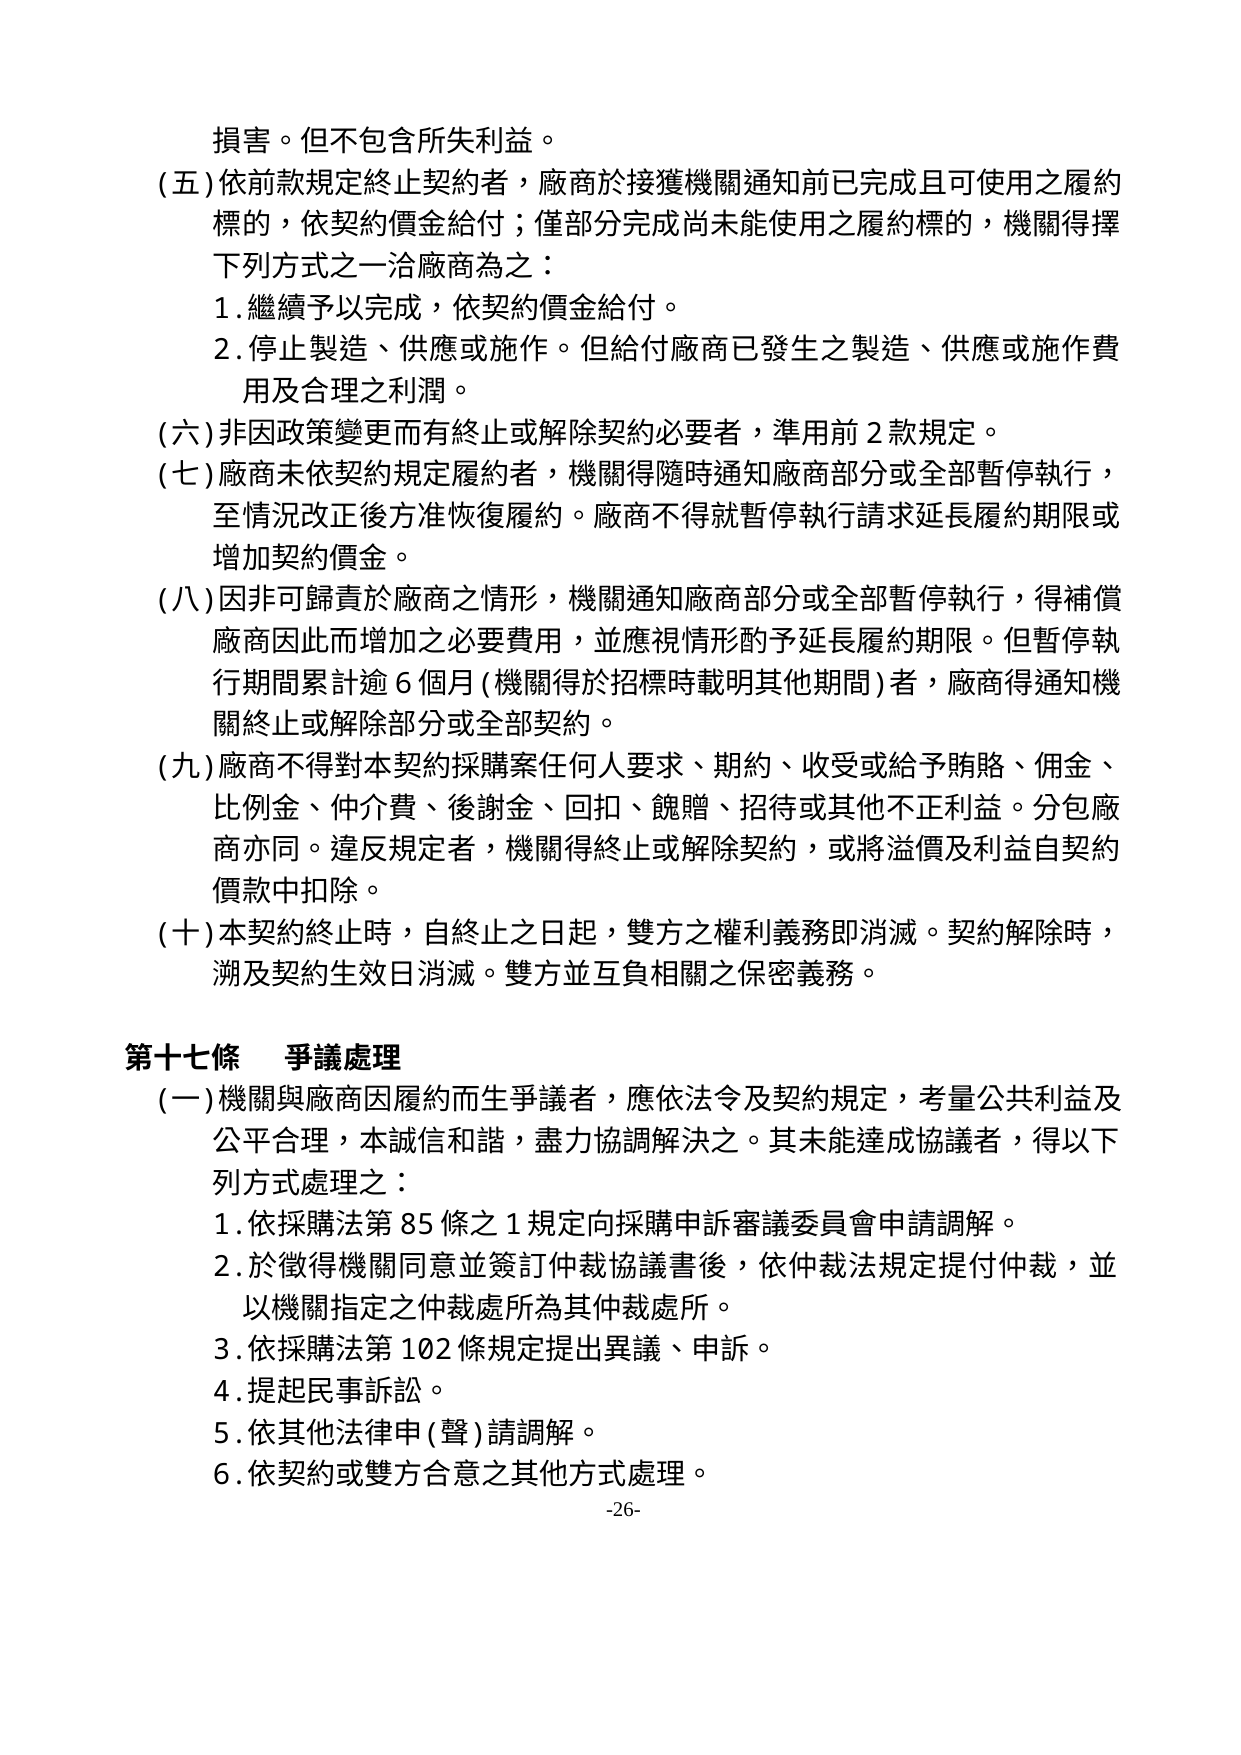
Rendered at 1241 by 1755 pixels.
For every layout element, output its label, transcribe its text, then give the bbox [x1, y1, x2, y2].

text 3.依採購法第102條規定提出異議、申訴。 [213, 1326, 1120, 1368]
text 第十七條 爭議處理 [124, 1035, 1122, 1076]
text 1.繼續予以完成，依契約價金給付。 [213, 285, 1122, 326]
text (十)本契約終止時，自終止之日起，雙方之權利義務即消滅。契約解除時，溯及契約生效日消滅。雙方並互負相關之保密義務。 [154, 910, 1122, 993]
text 4.提起民事訴訟。 [213, 1368, 1120, 1410]
text (八)因非可歸責於廠商之情形，機關通知廠商部分或全部暫停執行，得補償廠商因此而增加之必要費用，並應視情形酌予延長履約期限。但暫停執行期間累計逾6個月(機關得於招標時載明其他期間)者，廠商得通知機關終止或解除部分或全部契約。 [154, 576, 1122, 743]
text (七)廠商未依契約規定履約者，機關得隨時通知廠商部分或全部暫停執行，至情況改正後方准恢復履約。廠商不得就暫停執行請求延長履約期限或增加契約價金。 [154, 451, 1122, 576]
text (九)廠商不得對本契約採購案任何人要求、期約、收受或給予賄賂、佣金、比例金、仲介費、後謝金、回扣、餽贈、招待或其他不正利益。分包廠商亦同。違反規定者，機關得終止或解除契約，或將溢價及利益自契約價款中扣除。 [154, 743, 1122, 910]
text 2.於徵得機關同意並簽訂仲裁協議書後，依仲裁法規定提付仲裁，並以機關指定之仲裁處所為其仲裁處所。 [213, 1243, 1120, 1326]
text 5.依其他法律申(聲)請調解。 [213, 1410, 1120, 1451]
text 2.停止製造、供應或施作。但給付廠商已發生之製造、供應或施作費用及合理之利潤。 [213, 326, 1122, 410]
text (六)非因政策變更而有終止或解除契約必要者，準用前2款規定。 [154, 410, 1122, 451]
text (五)依前款規定終止契約者，廠商於接獲機關通知前已完成且可使用之履約標的，依契約價金給付；僅部分完成尚未能使用之履約標的，機關得擇下列方式之一洽廠商為之： [154, 160, 1122, 285]
text 6.依契約或雙方合意之其他方式處理。 [213, 1451, 1120, 1493]
text 1.依採購法第85條之1規定向採購申訴審議委員會申請調解。 [213, 1201, 1120, 1243]
text 損害。但不包含所失利益。 [154, 118, 1122, 160]
text (一)機關與廠商因履約而生爭議者，應依法令及契約規定，考量公共利益及公平合理，本誠信和諧，盡力協調解決之。其未能達成協議者，得以下列方式處理之： [154, 1076, 1122, 1201]
